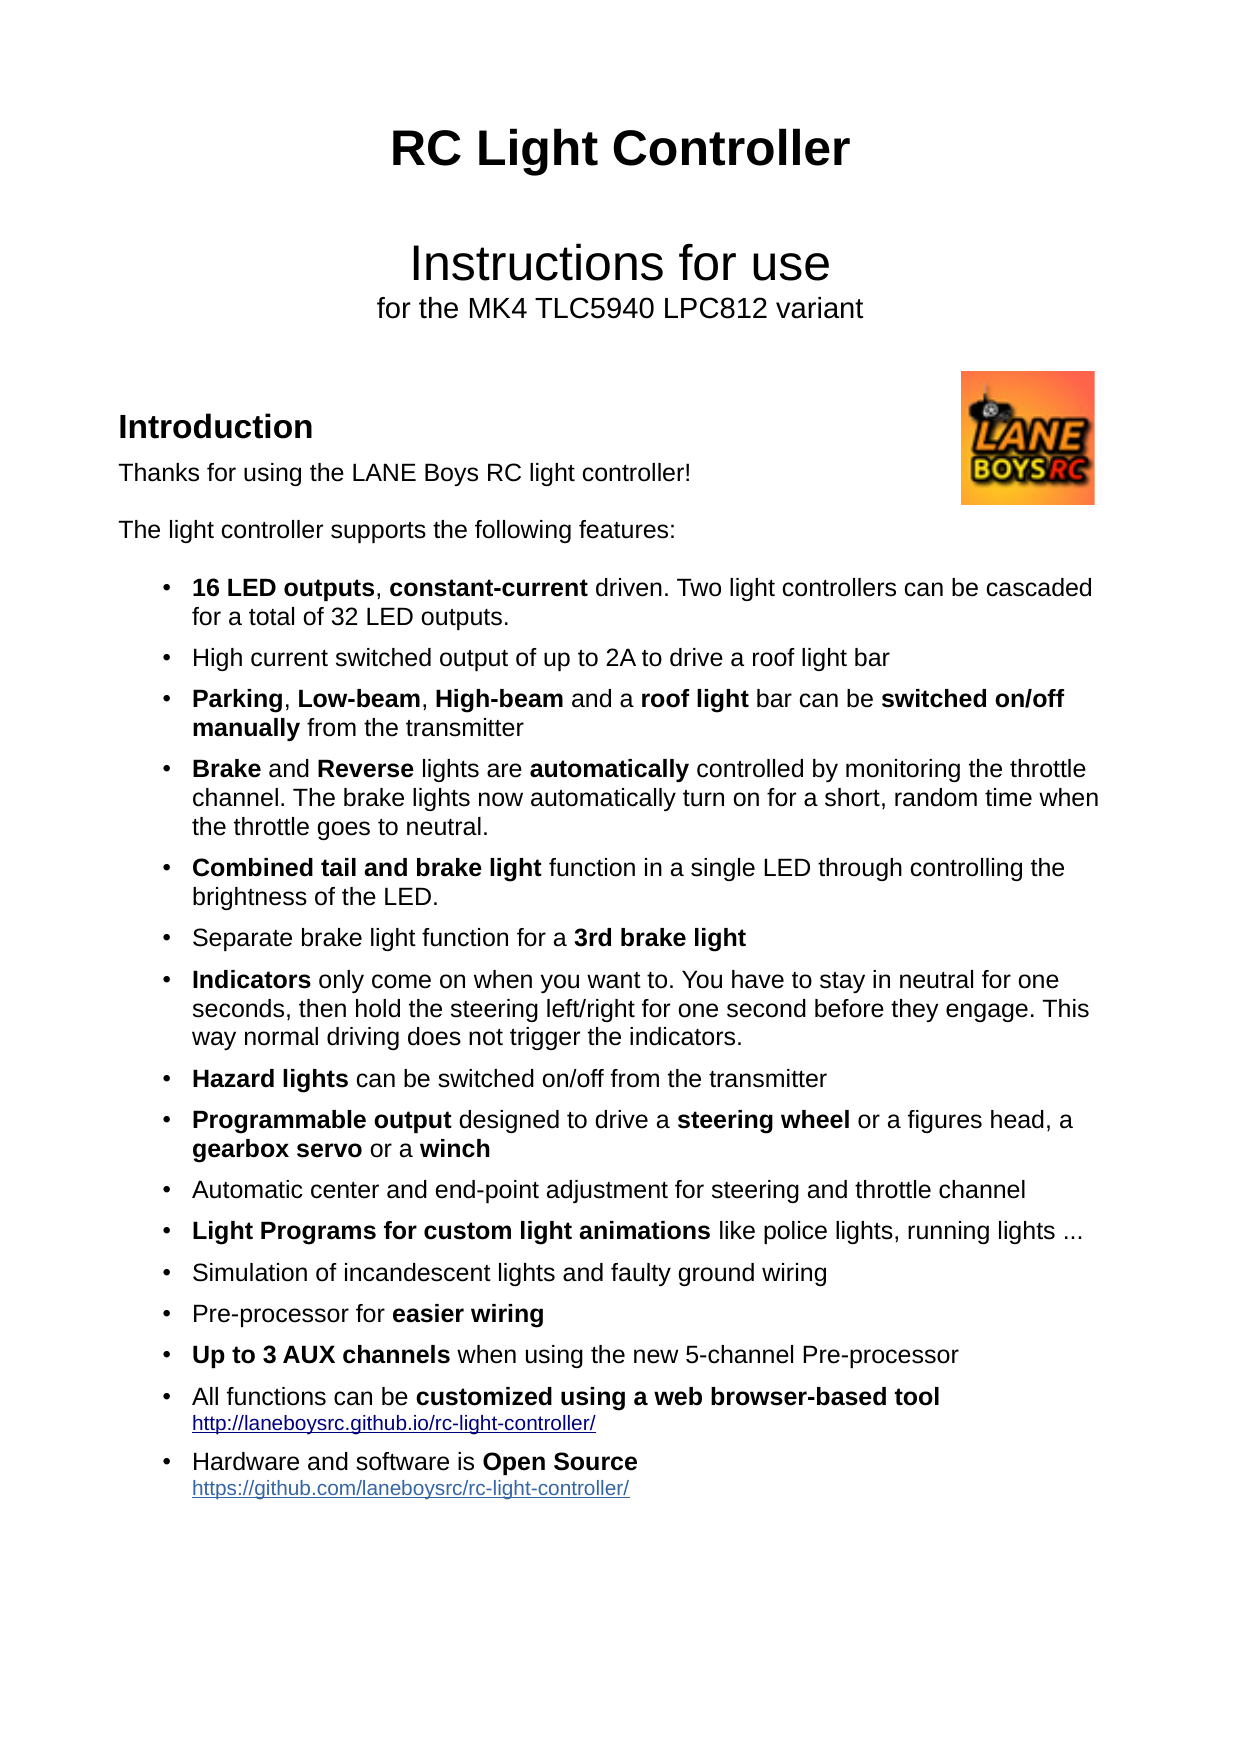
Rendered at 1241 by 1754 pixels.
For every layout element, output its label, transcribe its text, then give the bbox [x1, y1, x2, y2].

picture [961, 371, 1095, 505]
list Combined tail and brake light function in a single LED through controlling the brightness of the LED. [162, 853, 1122, 911]
list Up to 3 AUX channels when using the new 5-channel Pre-processor [162, 1340, 1122, 1369]
list Parking, Low-beam, High-beam and a roof light bar can be switched on/off manually from the transmitter [162, 684, 1122, 742]
subtitle Introduction [118, 407, 961, 445]
list All functions can be customized using a web browser-based tool http://laneboysrc.github.io/rc-light-controller/ [162, 1382, 1122, 1434]
list Simulation of incandescent lights and faulty ground wiring [162, 1258, 1122, 1287]
text Instructions for use [118, 233, 1122, 291]
subtitle [1095, 407, 1122, 445]
text RC Light Controller [118, 118, 1122, 176]
list Separate brake light function for a 3rd brake light [162, 923, 1122, 952]
list Automatic center and end-point adjustment for steering and throttle channel [162, 1175, 1122, 1204]
list Hazard lights can be switched on/off from the transmitter [162, 1063, 1122, 1092]
list Pre-processor for easier wiring [162, 1299, 1122, 1328]
list Indicators only come on when you want to. You have to stay in neutral for one seconds, then hold the steering left/right for one second before they engage. This way normal driving does not trigger the indicators. [162, 965, 1122, 1051]
list Brake and Reverse lights are automatically controlled by monitoring the throttle channel. The brake lights now automatically turn on for a short, random time when the throttle goes to neutral. [162, 754, 1122, 841]
list Hardware and software is Open Source https://github.com/laneboysrc/rc-light-controller/ [162, 1447, 1122, 1500]
list 16 LED outputs, constant-current driven. Two light controllers can be cascaded for a total of 32 LED outputs. [162, 573, 1122, 630]
list Light Programs for custom light animations like police lights, running lights ... [162, 1216, 1122, 1245]
list Programmable output designed to drive a steering wheel or a figures head, a gearbox servo or a winch [162, 1105, 1122, 1162]
list High current switched output of up to 2A to drive a roof light bar [162, 643, 1122, 672]
text The light controller supports the following features: [118, 515, 1122, 544]
text Thanks for using the LANE Boys RC light controller! [118, 458, 961, 487]
text for the MK4 TLC5940 LPC812 variant [118, 291, 1122, 324]
